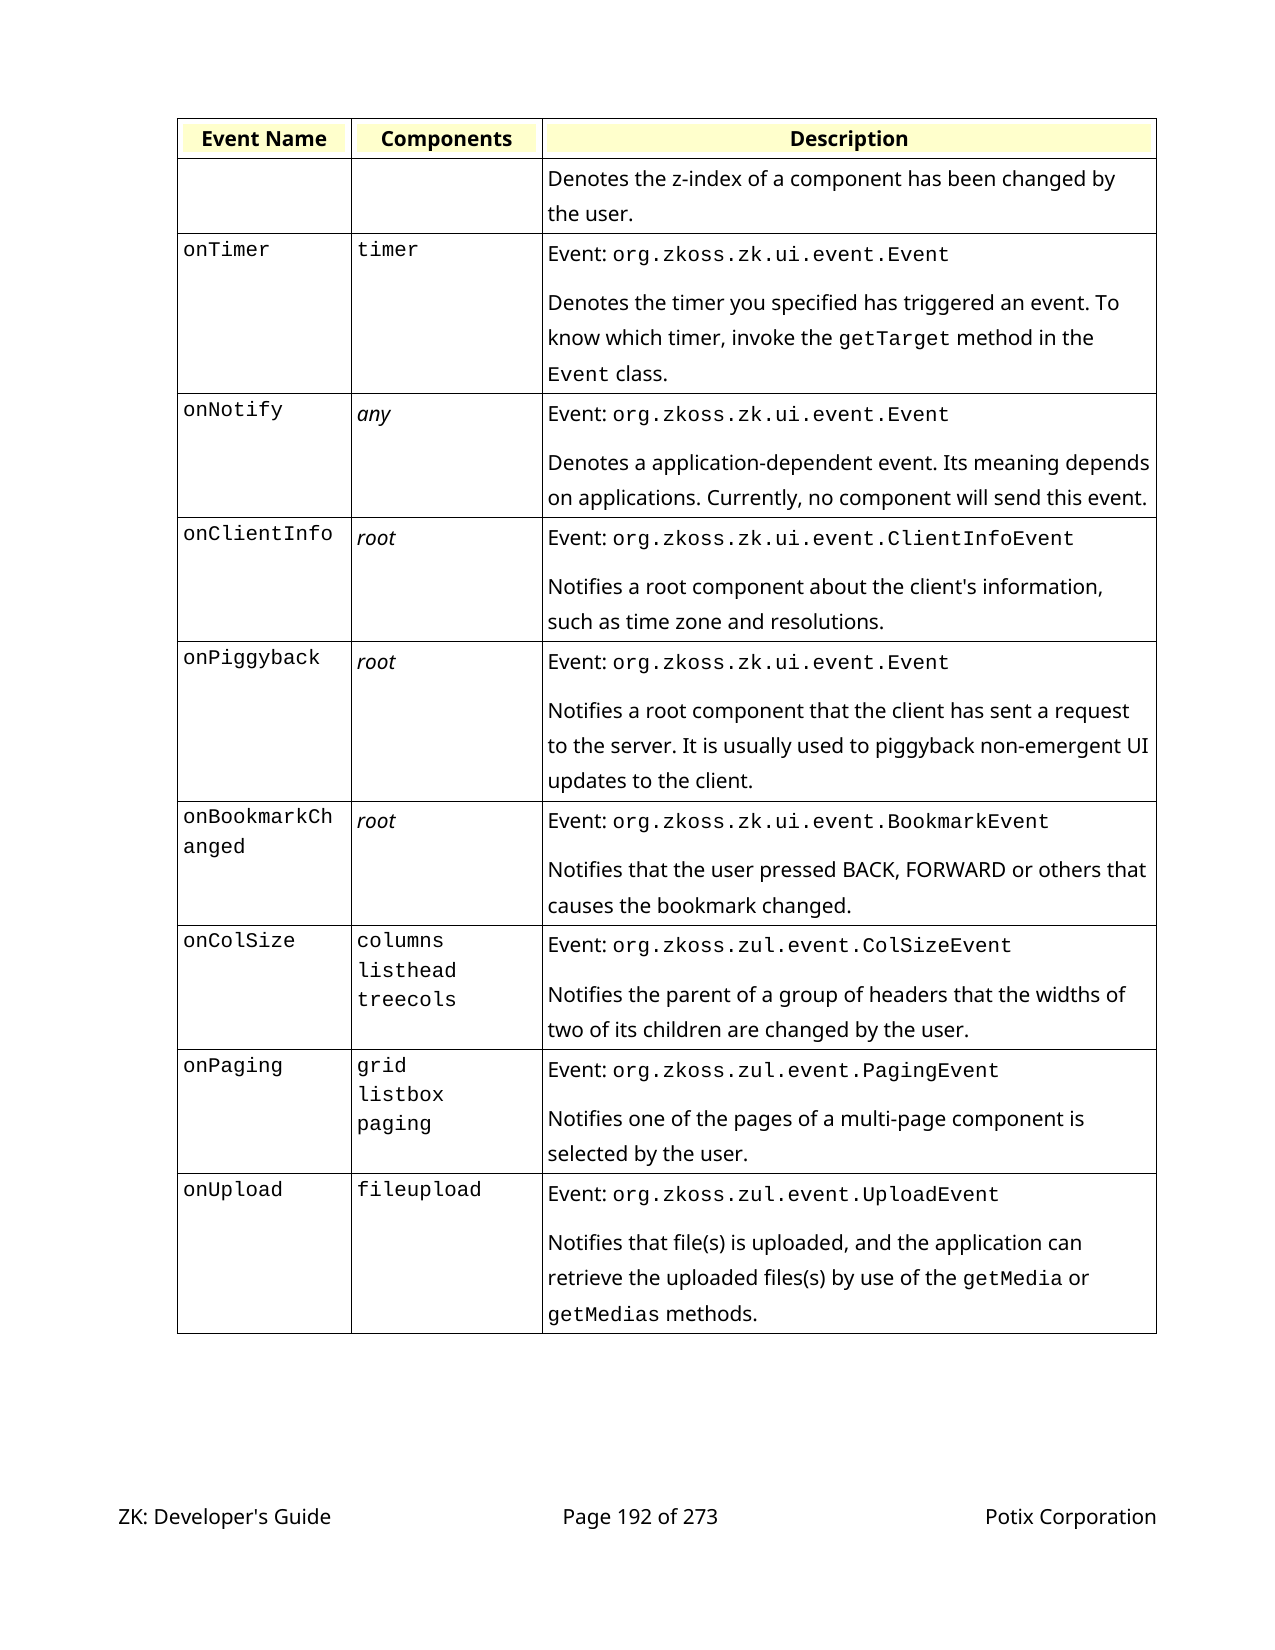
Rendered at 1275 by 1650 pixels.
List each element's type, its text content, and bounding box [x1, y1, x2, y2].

table_cell onTimer [178, 234, 351, 393]
table_cell grid listbox paging [352, 1050, 542, 1173]
table_cell root [352, 518, 542, 641]
table_cell onPiggyback [178, 642, 351, 801]
table_cell Event: org.zkoss.zk.ui.event.Event Denotes the timer you specified has triggered an event. To know which timer, invoke the getTarget method in the Event class. [543, 234, 1156, 393]
table_cell any [352, 394, 542, 517]
table_cell [178, 159, 351, 233]
table_cell Event: org.zkoss.zk.ui.event.Event Denotes a application-dependent event. Its meaning depends on applications. Currently, no component will send this event. [543, 394, 1156, 517]
table_cell onClientInfo [178, 518, 351, 641]
table_cell Event: org.zkoss.zul.event.PagingEvent Notifies one of the pages of a multi-page component is selected by the user. [543, 1050, 1156, 1173]
table_cell Denotes the z-index of a component has been changed by the user. [543, 159, 1156, 233]
table_header Components [352, 119, 542, 158]
table_cell timer [352, 234, 542, 393]
table_cell onBookmarkChanged [178, 802, 351, 925]
table_cell [352, 159, 542, 233]
table_cell onUpload [178, 1174, 351, 1333]
table_cell Event: org.zkoss.zul.event.ColSizeEvent Notifies the parent of a group of headers that the widths of two of its children are changed by the user. [543, 926, 1156, 1049]
table_cell columns listhead treecols [352, 926, 542, 1049]
table_cell onNotify [178, 394, 351, 517]
table_cell fileupload [352, 1174, 542, 1333]
table_header Description [543, 119, 1156, 158]
table_cell root [352, 642, 542, 801]
table_cell Event: org.zkoss.zk.ui.event.BookmarkEvent Notifies that the user pressed BACK, FORWARD or others that causes the bookmark changed. [543, 802, 1156, 925]
table_cell Event: org.zkoss.zk.ui.event.Event Notifies a root component that the client has sent a request to the server. It is usually used to piggyback non-emergent UI updates to the client. [543, 642, 1156, 801]
table_cell onColSize [178, 926, 351, 1049]
table_cell Event: org.zkoss.zk.ui.event.ClientInfoEvent Notifies a root component about the client's information, such as time zone and resolutions. [543, 518, 1156, 641]
table_cell onPaging [178, 1050, 351, 1173]
table_cell root [352, 802, 542, 925]
table_header Event Name [178, 119, 351, 158]
table_cell Event: org.zkoss.zul.event.UploadEvent Notifies that file(s) is uploaded, and the application can retrieve the uploaded files(s) by use of the getMedia or getMedias methods. [543, 1174, 1156, 1333]
